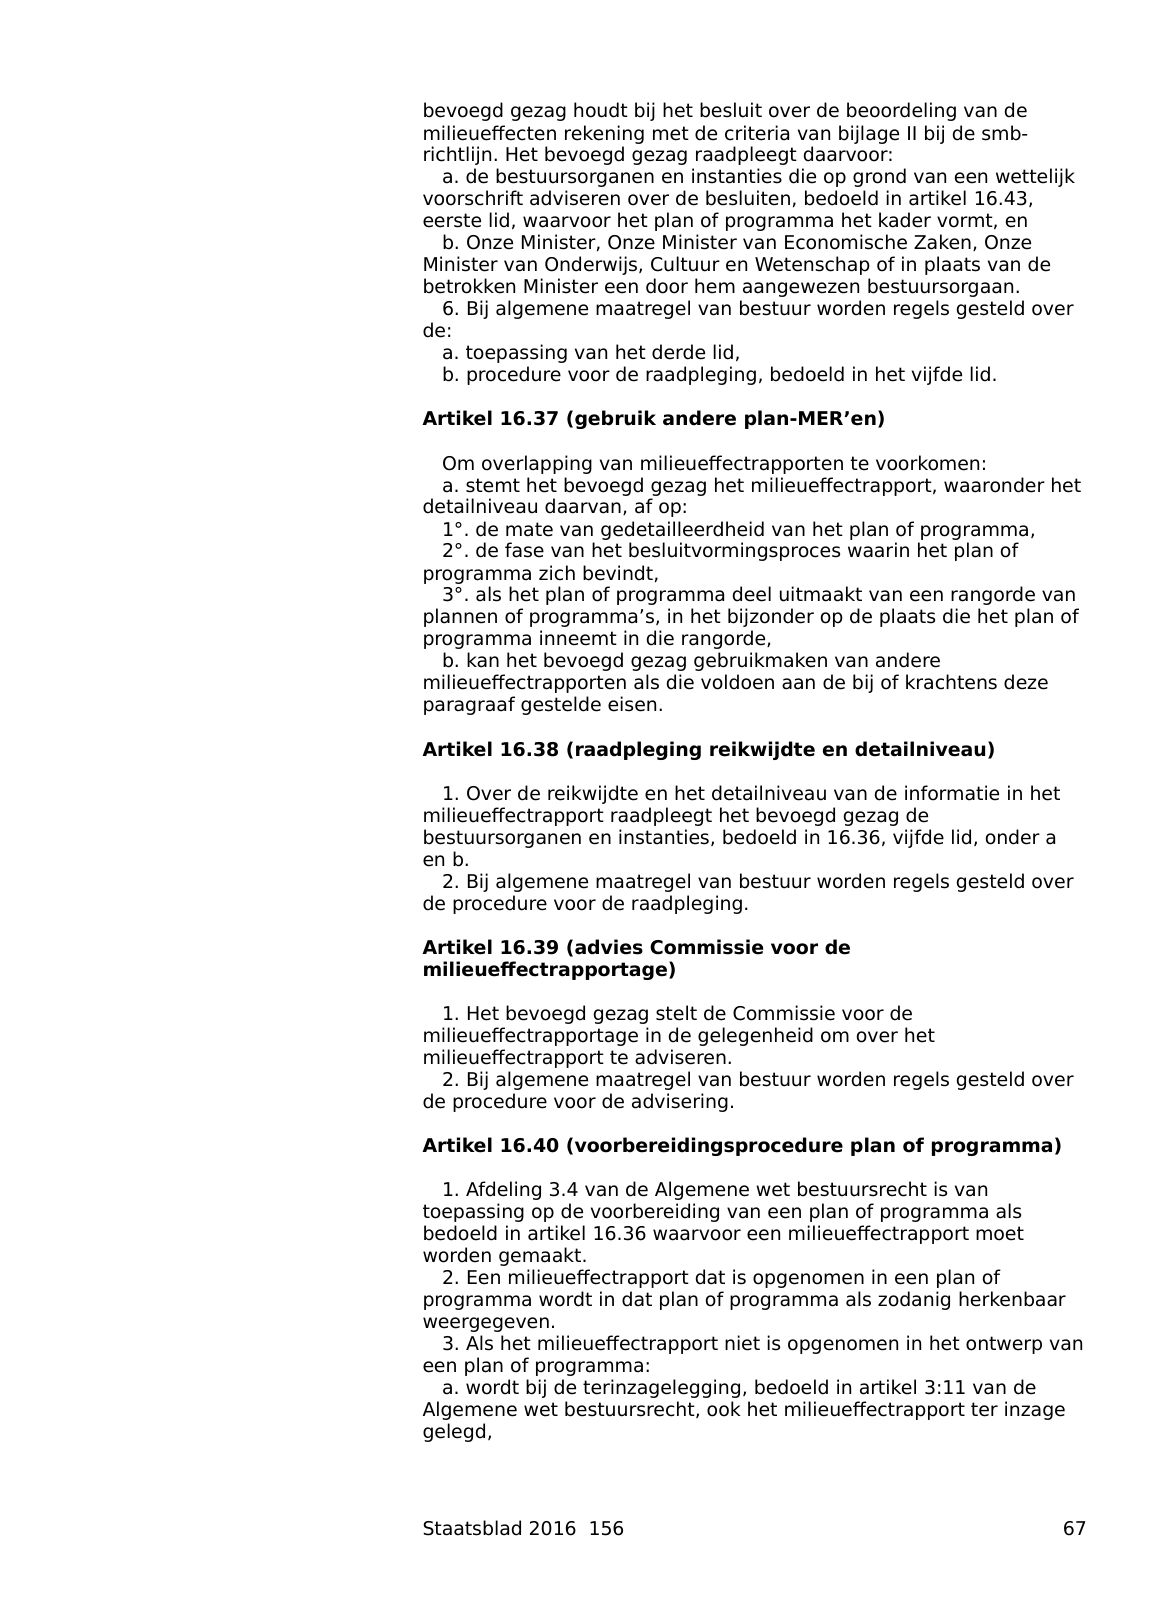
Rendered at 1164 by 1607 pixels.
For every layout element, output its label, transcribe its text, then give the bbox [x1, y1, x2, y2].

text a. stemt het bevoegd gezag het milieueffectrapport, waaronder het detailniveau daarvan, af op: [422, 474, 1087, 518]
text b. Onze Minister, Onze Minister van Economische Zaken, Onze Minister van Onderwijs, Cultuur en Wetenschap of in plaats van de betrokken Minister een door hem aangewezen bestuursorgaan. [422, 232, 1087, 298]
text 1. Het bevoegd gezag stelt de Commissie voor de milieueffectrapportage in de gelegenheid om over het milieueffectrapport te adviseren. [422, 1003, 1087, 1069]
text b. kan het bevoegd gezag gebruikmaken van andere milieueffectrapporten als die voldoen aan de bij of krachtens deze paragraaf gestelde eisen. [422, 650, 1087, 716]
text 2. Bij algemene maatregel van bestuur worden regels gesteld over de procedure voor de advisering. [422, 1069, 1087, 1113]
text 1. Afdeling 3.4 van de Algemene wet bestuursrecht is van toepassing op de voorbereiding van een plan of programma als bedoeld in artikel 16.36 waarvoor een milieueffectrapport moet worden gemaakt. [422, 1179, 1087, 1267]
text a. de bestuursorganen en instanties die op grond van een wettelijk voorschrift adviseren over de besluiten, bedoeld in artikel 16.43, eerste lid, waarvoor het plan of programma het kader vormt, en [422, 166, 1087, 232]
text a. wordt bij de terinzagelegging, bedoeld in artikel 3:11 van de Algemene wet bestuursrecht, ook het milieueffectrapport ter inzage gelegd, [422, 1377, 1087, 1443]
text 1. Over de reikwijdte en het detailniveau van de informatie in het milieueffectrapport raadpleegt het bevoegd gezag de bestuursorganen en instanties, bedoeld in 16.36, vijfde lid, onder a en b. [422, 783, 1087, 871]
subtitle Artikel 16.37 (gebruik andere plan-MER’en) [422, 408, 1087, 430]
text 3°. als het plan of programma deel uitmaakt van een rangorde van plannen of programma’s, in het bijzonder op de plaats die het plan of programma inneemt in die rangorde, [422, 584, 1087, 650]
text 2°. de fase van het besluitvormingsproces waarin het plan of programma zich bevindt, [422, 540, 1087, 584]
text 6. Bij algemene maatregel van bestuur worden regels gesteld over de: [422, 298, 1087, 342]
text bevoegd gezag houdt bij het besluit over de beoordeling van de milieueffecten rekening met de criteria van bijlage II bij de smb-richtlijn. Het bevoegd gezag raadpleegt daarvoor: [422, 100, 1087, 166]
text Om overlapping van milieueffectrapporten te voorkomen: [422, 452, 1087, 474]
text 1°. de mate van gedetailleerdheid van het plan of programma, [422, 518, 1087, 540]
text b. procedure voor de raadpleging, bedoeld in het vijfde lid. [422, 364, 1087, 386]
subtitle Artikel 16.40 (voorbereidingsprocedure plan of programma) [422, 1135, 1087, 1157]
subtitle Artikel 16.39 (advies Commissie voor de milieueffectrapportage) [422, 937, 1087, 981]
text 3. Als het milieueffectrapport niet is opgenomen in het ontwerp van een plan of programma: [422, 1333, 1087, 1377]
text a. toepassing van het derde lid, [422, 342, 1087, 364]
text 2. Bij algemene maatregel van bestuur worden regels gesteld over de procedure voor de raadpleging. [422, 871, 1087, 914]
text 2. Een milieueffectrapport dat is opgenomen in een plan of programma wordt in dat plan of programma als zodanig herkenbaar weergegeven. [422, 1267, 1087, 1333]
subtitle Artikel 16.38 (raadpleging reikwijdte en detailniveau) [422, 738, 1087, 760]
